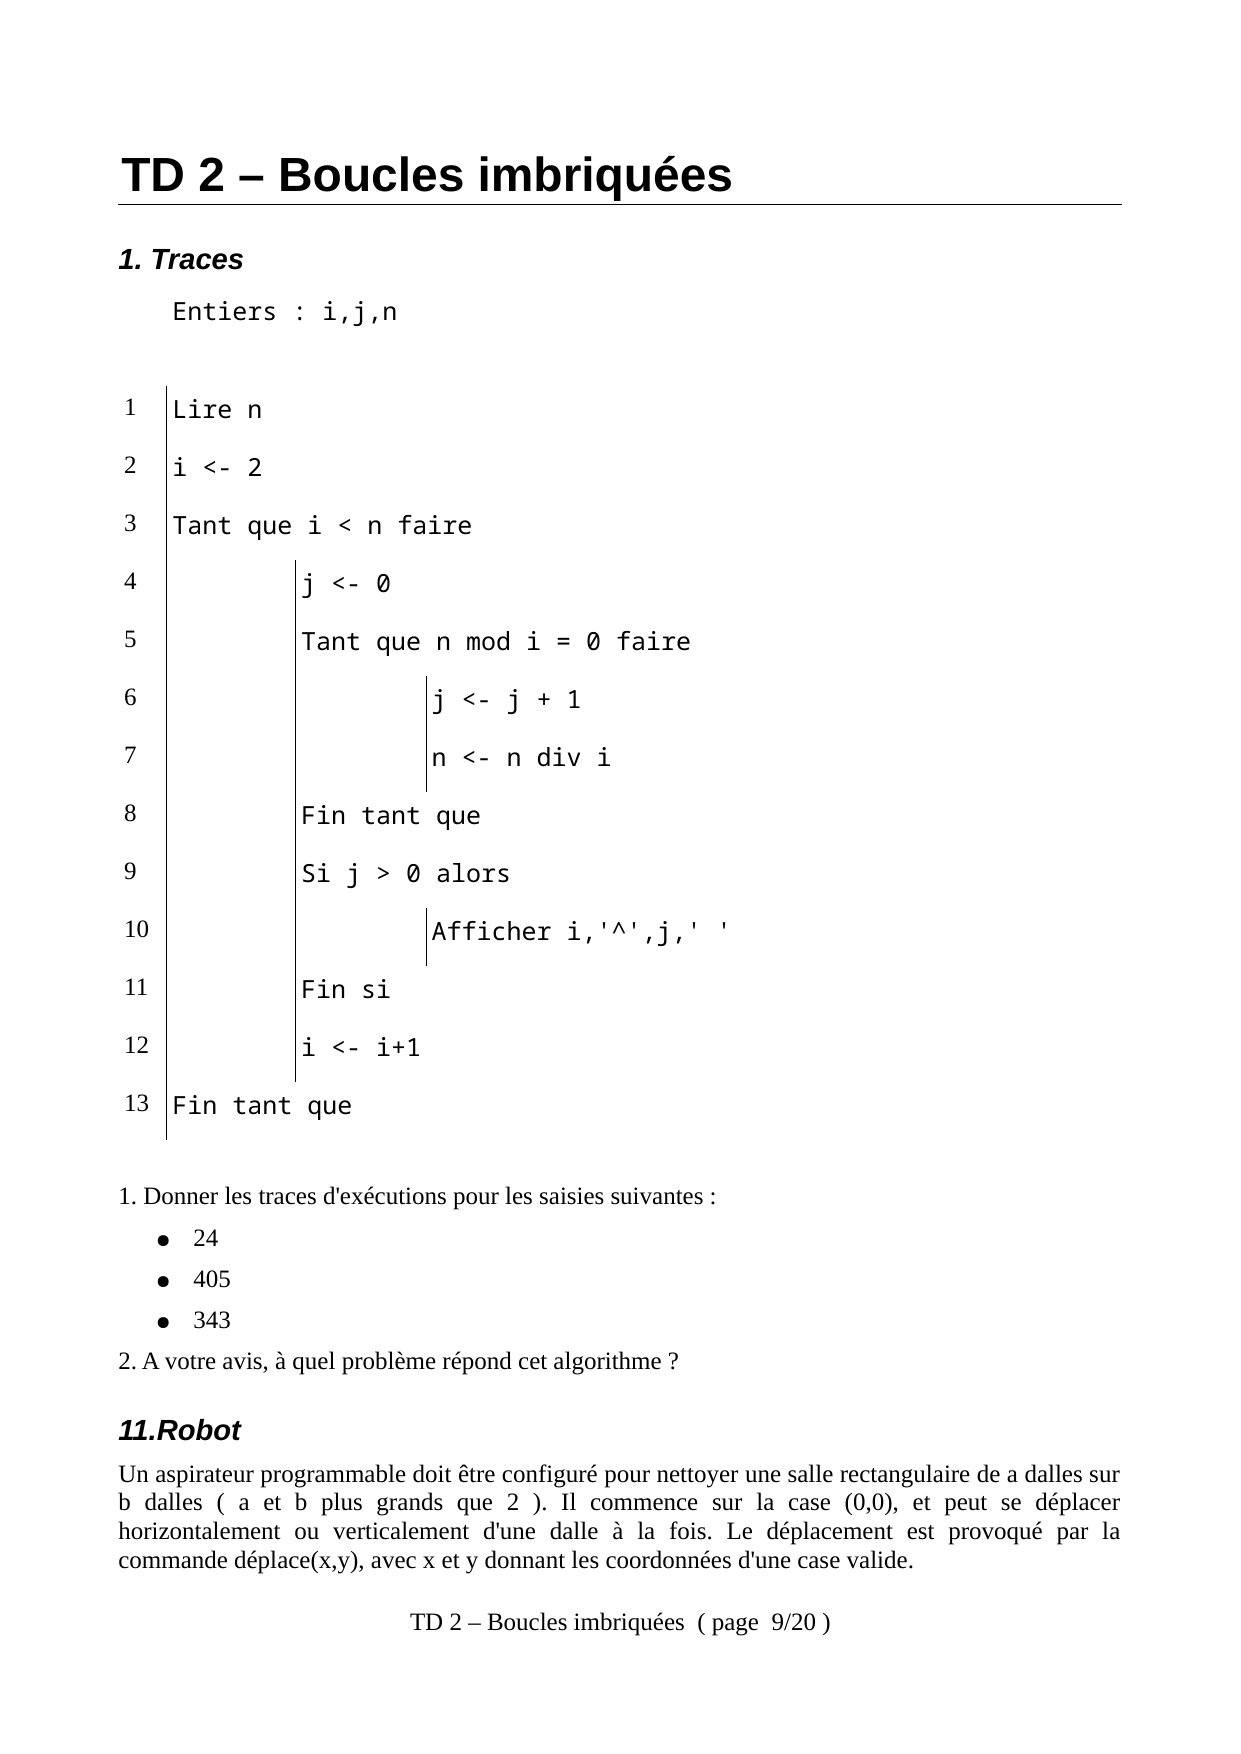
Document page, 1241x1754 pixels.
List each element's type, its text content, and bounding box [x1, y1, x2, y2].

table_cell [167, 792, 295, 850]
table_cell Si j > 0 alors [296, 850, 1121, 908]
table_header [118, 288, 166, 346]
table_cell 12 [118, 1024, 166, 1082]
table_cell [167, 676, 295, 734]
table_cell 3 [118, 502, 166, 560]
table_cell [167, 1024, 295, 1082]
subtitle Robot [118, 1413, 1122, 1446]
table_cell Tant que i < n faire [167, 502, 1121, 560]
table_cell 7 [118, 734, 166, 792]
table_cell 6 [118, 676, 166, 734]
table_cell [296, 908, 426, 966]
table_cell 8 [118, 792, 166, 850]
table_cell Fin tant que [296, 792, 1121, 850]
table_cell [167, 966, 295, 1024]
table_cell Afficher i,'^',j,' ' [427, 908, 1121, 966]
table_cell Fin si [296, 966, 1121, 1024]
table_cell [118, 346, 1121, 386]
subtitle TD 2 – Boucles imbriquées [118, 143, 1122, 204]
table_cell [167, 618, 295, 676]
table_cell 5 [118, 618, 166, 676]
table_cell j <- j + 1 [427, 676, 1121, 734]
table_cell [167, 908, 295, 966]
table_cell [167, 734, 295, 792]
table_cell [296, 734, 426, 792]
table_cell 11 [118, 966, 166, 1024]
table_cell 2 [118, 444, 166, 502]
table_header Entiers : i,j,n [166, 288, 1121, 346]
table_cell [167, 560, 295, 618]
list 343 [156, 1305, 1122, 1334]
table_cell Fin tant que [167, 1082, 1121, 1140]
text 2. A votre avis, à quel problème répond cet algorithme ? [118, 1346, 1122, 1375]
text 1. Donner les traces d'exécutions pour les saisies suivantes : [118, 1181, 1122, 1210]
text Un aspirateur programmable doit être configuré pour nettoyer une salle rectangulaire de a dalles sur b dalles ( a et b plus grands que 2 ). Il commence sur la case (0,0), et peut se déplacer horizontalement ou verticalement d'une dalle à la fois. Le déplacement est provoqué par la commande déplace(x,y), avec x et y donnant les coordonnées d'une case valide. [118, 1459, 1122, 1574]
table_cell 1 [118, 386, 166, 444]
table_cell 13 [118, 1082, 166, 1140]
table_cell [167, 850, 295, 908]
list 24 [156, 1223, 1122, 1251]
table_cell i <- i+1 [296, 1024, 1121, 1082]
table_cell i <- 2 [167, 444, 1121, 502]
table_cell 10 [118, 908, 166, 966]
table_cell Lire n [167, 386, 1121, 444]
table_cell [296, 676, 426, 734]
table_cell n <- n div i [427, 734, 1121, 792]
table_cell j <- 0 [296, 560, 1121, 618]
table_cell Tant que n mod i = 0 faire [296, 618, 1121, 676]
subtitle 1. Traces [118, 242, 1122, 275]
list 405 [156, 1264, 1122, 1293]
table_cell 4 [118, 560, 166, 618]
table_cell 9 [118, 850, 166, 908]
